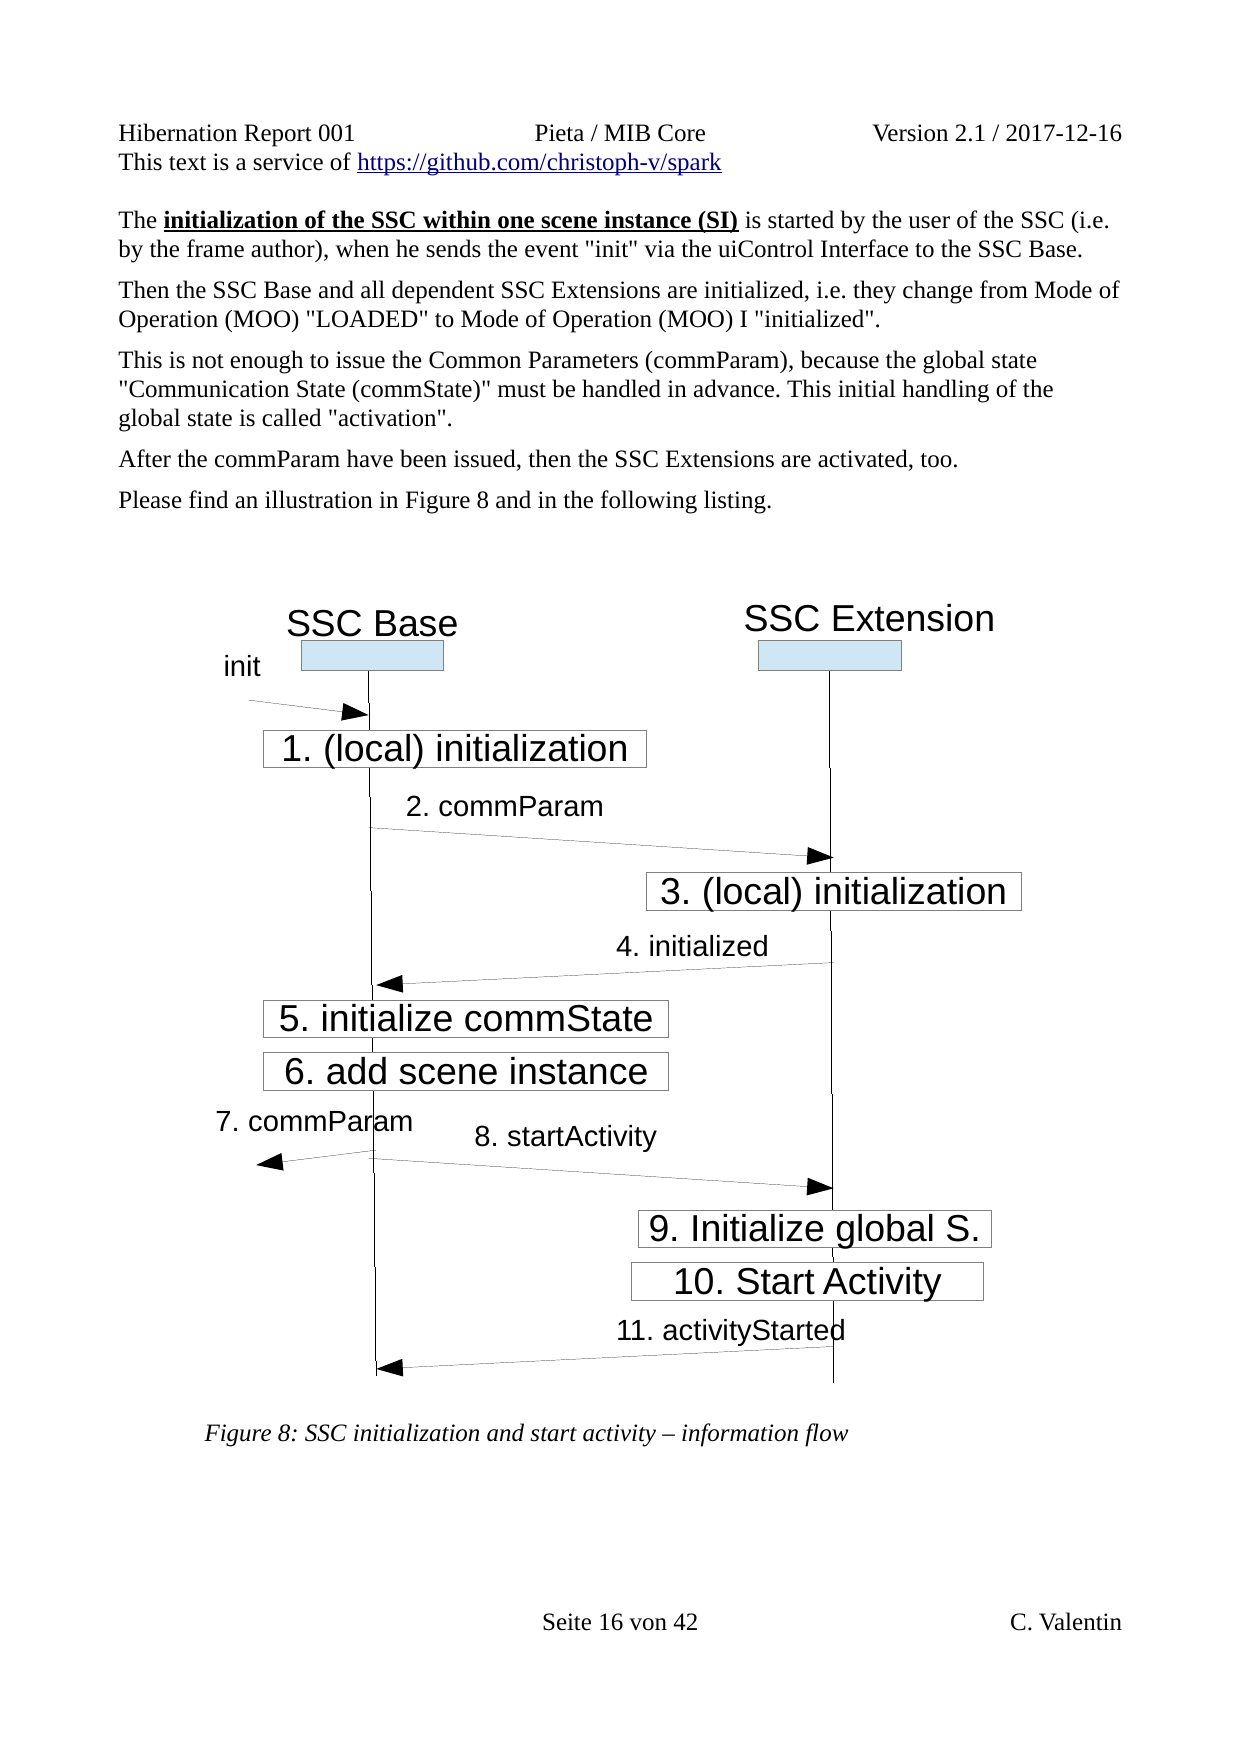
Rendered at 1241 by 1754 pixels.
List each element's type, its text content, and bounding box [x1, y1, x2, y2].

text This is not enough to issue the Common Parameters (commParam), because the global state "Communication State (commState)" must be handled in advance. This initial handling of the global state is called "activation". [118, 345, 1122, 431]
text Then the SSC Base and all dependent SSC Extensions are initialized, i.e. they change from Mode of Operation (MOO) "LOADED" to Mode of Operation (MOO) I "initialized". [118, 275, 1122, 333]
text Please find an illustration in Figure 8 and in the following listing. [118, 485, 1122, 514]
text The initialization of the SSC within one scene instance (SI) is started by the user of the SSC (i.e. by the frame author), when he sends the event "init" via the uiControl Interface to the SSC Base. [118, 205, 1122, 263]
text After the commParam have been issued, then the SSC Extensions are activated, too. [118, 444, 1122, 473]
text Figure 8: SSC initialization and start activity – information flow [204, 581, 1036, 1447]
